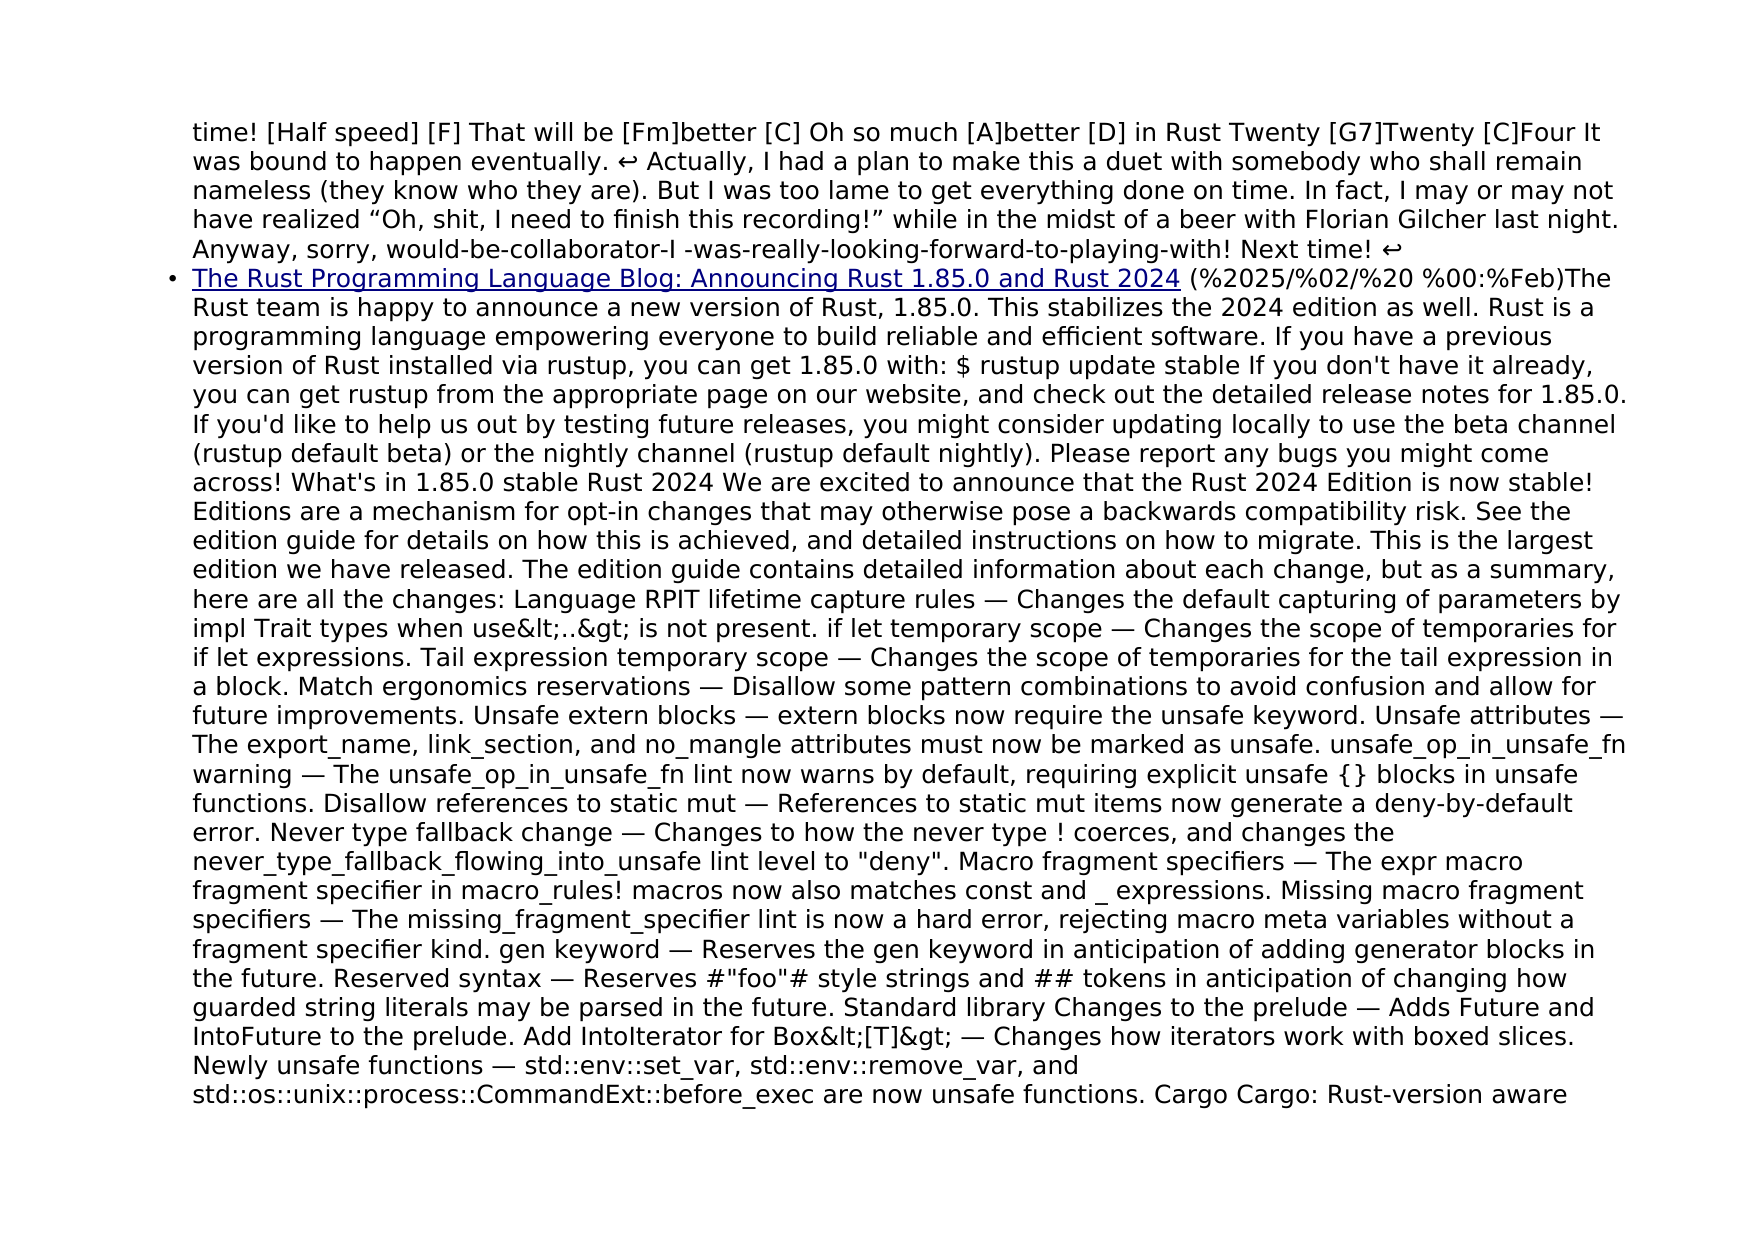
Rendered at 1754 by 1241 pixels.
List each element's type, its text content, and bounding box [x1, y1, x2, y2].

list time! [Half speed] [F] That will be [Fm]better [C] Oh so much [A]better [D] in Rust Twenty [G7]Twenty [C]Four It was bound to happen eventually. ↩︎ Actually, I had a plan to make this a duet with somebody who shall remain nameless (they know who they are). But I was too lame to get everything done on time. In fact, I may or may not have realized “Oh, shit, I need to finish this recording!” while in the midst of a beer with Florian Gilcher last night. Anyway, sorry, would-be-collaborator-I -was-really-looking-forward-to-playing-with! Next time! ↩︎ [177, 118, 1636, 264]
list The Rust Programming Language Blog: Announcing Rust 1.85.0 and Rust 2024 (%2025/%02/%20 %00:%Feb)The Rust team is happy to announce a new version of Rust, 1.85.0. This stabilizes the 2024 edition as well. Rust is a programming language empowering everyone to build reliable and efficient software. If you have a previous version of Rust installed via rustup, you can get 1.85.0 with: $ rustup update stable If you don't have it already, you can get rustup from the appropriate page on our website, and check out the detailed release notes for 1.85.0. If you'd like to help us out by testing future releases, you might consider updating locally to use the beta channel (rustup default beta) or the nightly channel (rustup default nightly). Please report any bugs you might come across! What's in 1.85.0 stable Rust 2024 We are excited to announce that the Rust 2024 Edition is now stable! Editions are a mechanism for opt-in changes that may otherwise pose a backwards compatibility risk. See the edition guide for details on how this is achieved, and detailed instructions on how to migrate. This is the largest edition we have released. The edition guide contains detailed information about each change, but as a summary, here are all the changes: Language RPIT lifetime capture rules — Changes the default capturing of parameters by impl Trait types when use&lt;..&gt; is not present. if let temporary scope — Changes the scope of temporaries for if let expressions. Tail expression temporary scope — Changes the scope of temporaries for the tail expression in a block. Match ergonomics reservations — Disallow some pattern combinations to avoid confusion and allow for future improvements. Unsafe extern blocks — extern blocks now require the unsafe keyword. Unsafe attributes — The export_name, link_section, and no_mangle attributes must now be marked as unsafe. unsafe_op_in_unsafe_fn warning — The unsafe_op_in_unsafe_fn lint now warns by default, requiring explicit unsafe {} blocks in unsafe functions. Disallow references to static mut — References to static mut items now generate a deny-by-default error. Never type fallback change — Changes to how the never type ! coerces, and changes the never_type_fallback_flowing_into_unsafe lint level to "deny". Macro fragment specifiers — The expr macro fragment specifier in macro_rules! macros now also matches const and _ expressions. Missing macro fragment specifiers — The missing_fragment_specifier lint is now a hard error, rejecting macro meta variables without a fragment specifier kind. gen keyword — Reserves the gen keyword in anticipation of adding generator blocks in the future. Reserved syntax — Reserves #"foo"# style strings and ## tokens in anticipation of changing how guarded string literals may be parsed in the future. Standard library Changes to the prelude — Adds Future and IntoFuture to the prelude. Add IntoIterator for Box&lt;[T]&gt; — Changes how iterators work with boxed slices. Newly unsafe functions — std::env::set_var, std::env::remove_var, and std::os::unix::process::CommandExt::before_exec are now unsafe functions. Cargo Cargo: Rust-version aware [177, 264, 1636, 1110]
